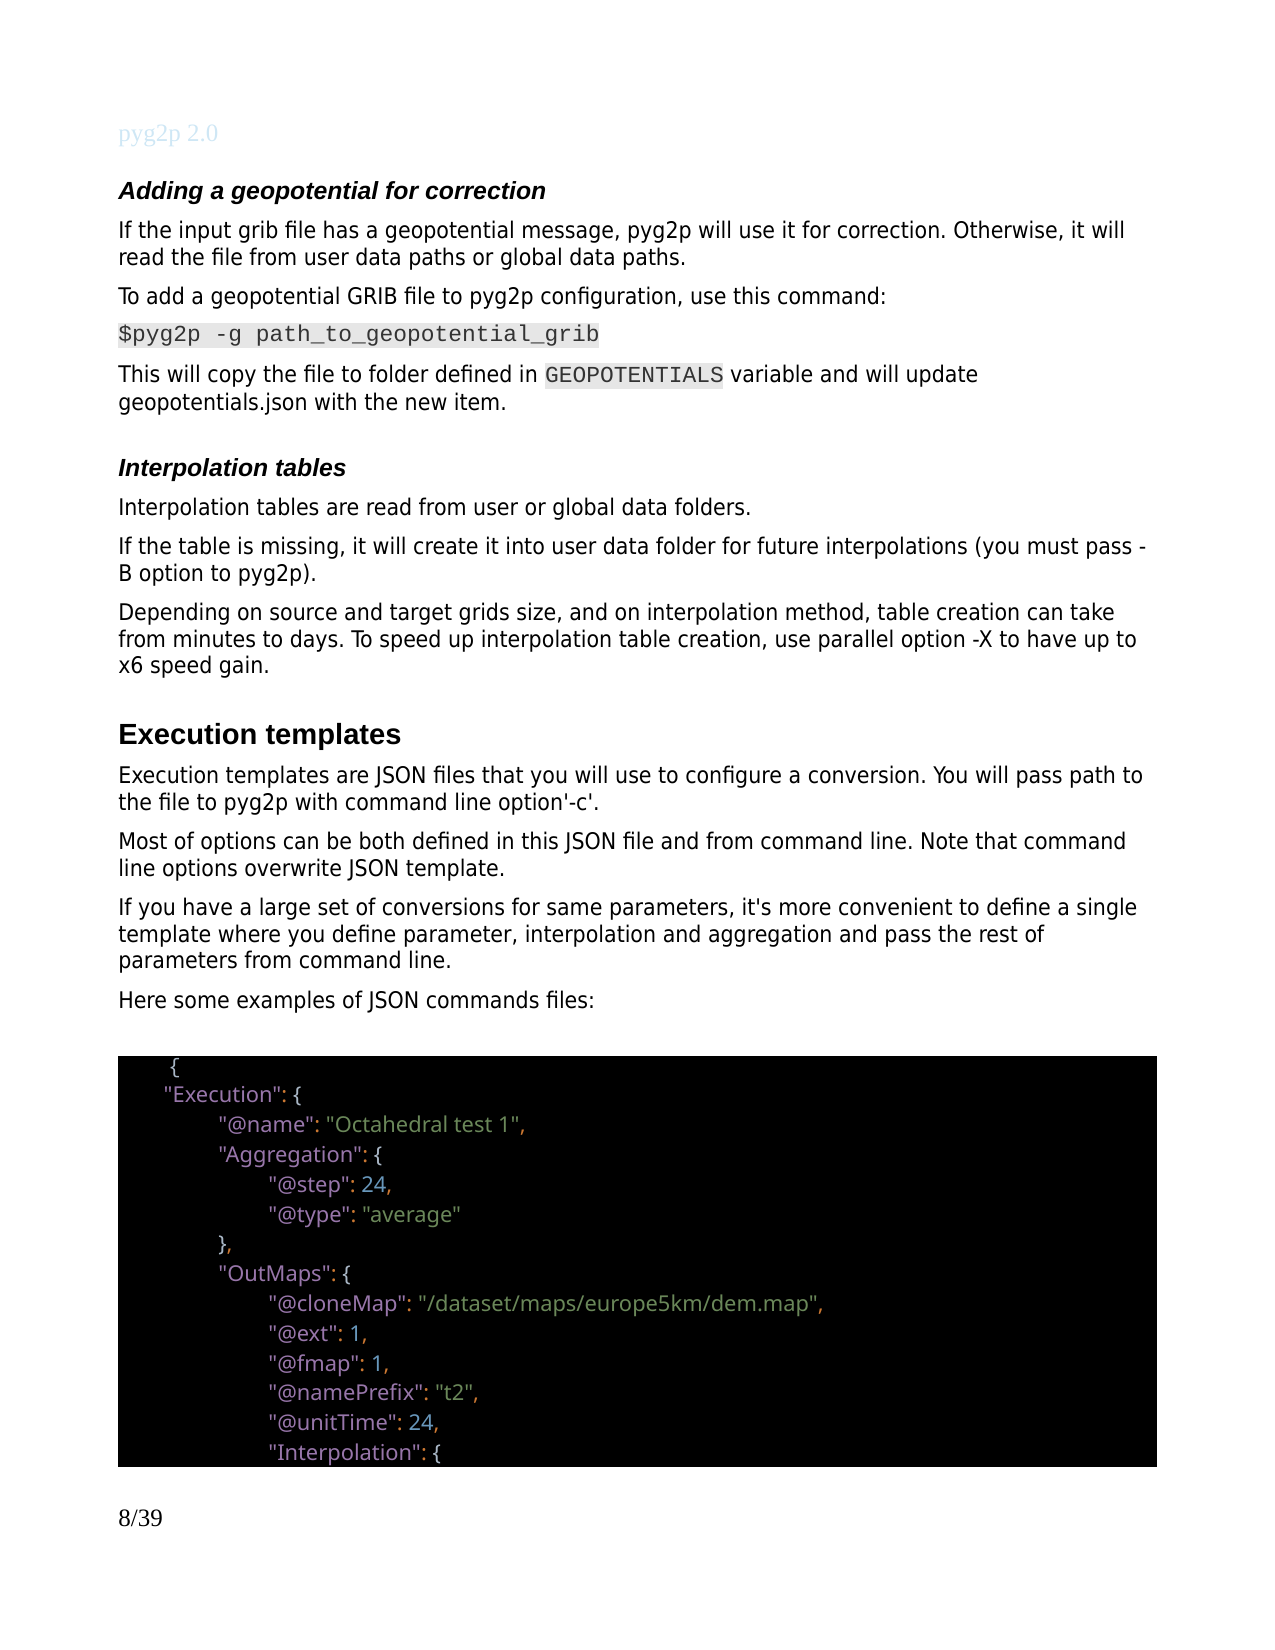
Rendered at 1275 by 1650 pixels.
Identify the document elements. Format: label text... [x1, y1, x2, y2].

text "@type": "average" [118, 1199, 1157, 1228]
text "Execution": { [118, 1079, 1157, 1109]
subtitle Execution templates [118, 717, 1157, 750]
text If the table is missing, it will create it into user data folder for future interpolations (you must pass -B option to pyg2p). [118, 533, 1157, 587]
text To add a geopotential GRIB file to pyg2p configuration, use this command: [118, 283, 1157, 310]
text $pyg2p -g path_to_geopotential_grib [118, 322, 1157, 348]
text If you have a large set of conversions for same parameters, it's more convenient to define a single template where you define parameter, interpolation and aggregation and pass the rest of parameters from command line. [118, 894, 1157, 974]
text "@step": 24, [118, 1169, 1157, 1199]
text Here some examples of JSON commands files: [118, 987, 1157, 1013]
subtitle Adding a geopotential for correction [118, 176, 1157, 205]
text "Interpolation": { [118, 1437, 1157, 1467]
text If the input grib file has a geopotential message, pyg2p will use it for correction. Otherwise, it will read the file from user data paths or global data paths. [118, 217, 1157, 271]
text "@unitTime": 24, [118, 1407, 1157, 1437]
subtitle Interpolation tables [118, 453, 1157, 482]
text }, [118, 1228, 1157, 1258]
text "@namePrefix": "t2", [118, 1377, 1157, 1407]
text "OutMaps": { [118, 1258, 1157, 1288]
text "@name": "Octahedral test 1", [118, 1109, 1157, 1139]
text Interpolation tables are read from user or global data folders. [118, 494, 1157, 521]
text Execution templates are JSON files that you will use to configure a conversion. You will pass path to the file to pyg2p with command line option'-c'. [118, 763, 1157, 816]
text { [118, 1056, 1157, 1079]
text Depending on source and target grids size, and on interpolation method, table creation can take from minutes to days. To speed up interpolation table creation, use parallel option -X to have up to x6 speed gain. [118, 599, 1157, 679]
text Most of options can be both defined in this JSON file and from command line. Note that command line options overwrite JSON template. [118, 828, 1157, 882]
text "@cloneMap": "/dataset/maps/europe5km/dem.map", [118, 1288, 1157, 1318]
text "@ext": 1, [118, 1318, 1157, 1348]
text "@fmap": 1, [118, 1348, 1157, 1377]
text "Aggregation": { [118, 1139, 1157, 1169]
text This will copy the file to folder defined in GEOPOTENTIALS variable and will update geopotentials.json with the new item. [118, 361, 1157, 416]
